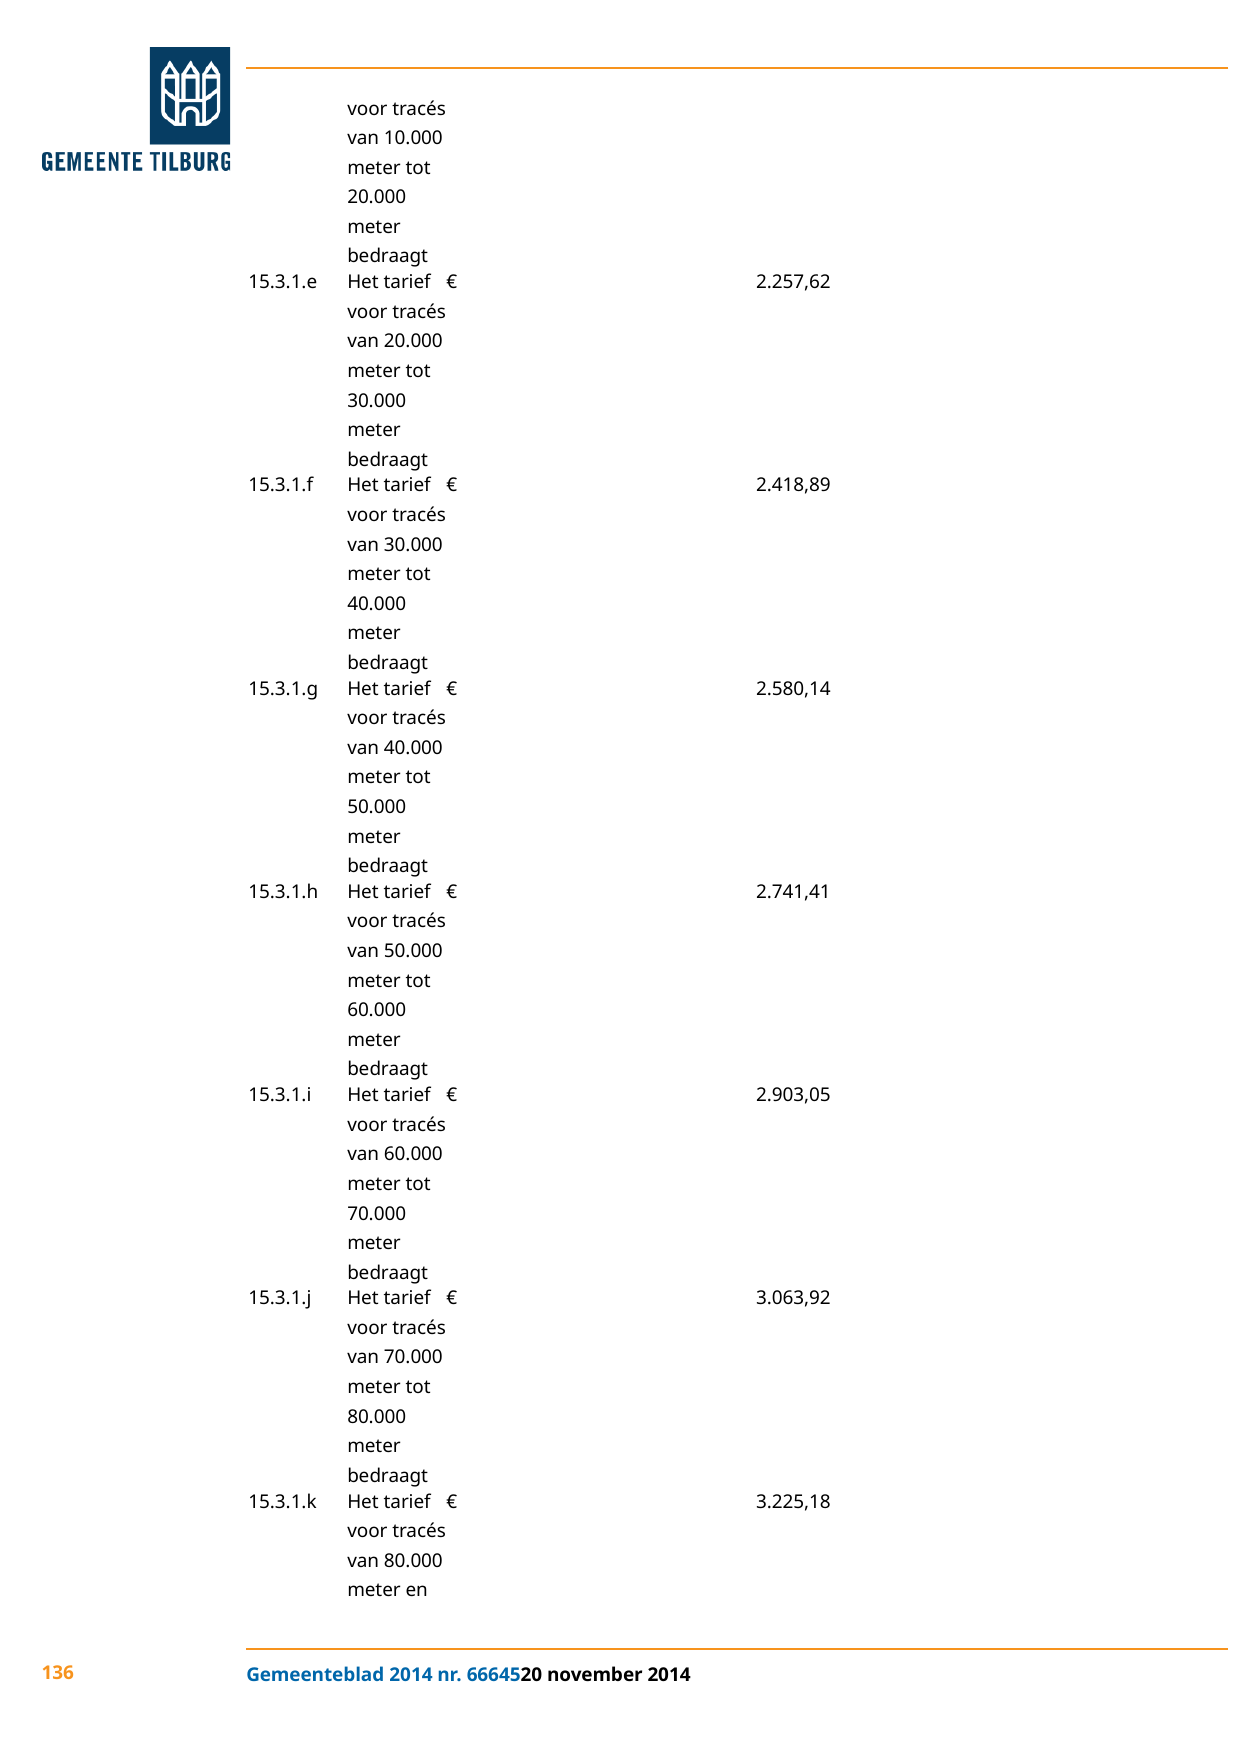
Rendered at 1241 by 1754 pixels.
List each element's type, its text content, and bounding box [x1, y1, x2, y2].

table_cell 15.3.1.h [248, 878, 347, 1081]
table_cell Het tarief voor tracés van 70.000 meter tot 80.000 meter bedraagt [347, 1285, 446, 1488]
table_cell 15.3.1.k [248, 1488, 347, 1602]
table_cell Het tarief voor tracés van 50.000 meter tot 60.000 meter bedraagt [347, 878, 446, 1081]
picture [41, 47, 231, 172]
table_cell 3.225,18 [756, 1488, 855, 1602]
table_cell € [446, 1081, 756, 1284]
table_cell [756, 95, 855, 268]
table_cell € [446, 1285, 756, 1488]
table_cell 2.903,05 [756, 1081, 855, 1284]
table_cell € [446, 472, 756, 675]
table_cell 2.741,41 [756, 878, 855, 1081]
table_cell 15.3.1.e [248, 269, 347, 472]
table_cell [446, 95, 756, 268]
table_cell 2.257,62 [756, 269, 855, 472]
table_cell Het tarief voor tracés van 20.000 meter tot 30.000 meter bedraagt [347, 269, 446, 472]
table_cell € [446, 675, 756, 878]
table_cell 15.3.1.g [248, 675, 347, 878]
table_cell Het tarief voor tracés van 30.000 meter tot 40.000 meter bedraagt [347, 472, 446, 675]
table_cell 2.580,14 [756, 675, 855, 878]
table_cell € [446, 1488, 756, 1602]
table_cell Het tarief voor tracés van 40.000 meter tot 50.000 meter bedraagt [347, 675, 446, 878]
table_cell Het tarief voor tracés van 80.000 meter en [347, 1488, 446, 1602]
table_cell 15.3.1.j [248, 1285, 347, 1488]
table_cell 15.3.1.i [248, 1081, 347, 1284]
table_cell voor tracés van 10.000 meter tot 20.000 meter bedraagt [347, 95, 446, 268]
table_cell 2.418,89 [756, 472, 855, 675]
table_cell [248, 95, 347, 268]
table_cell 15.3.1.f [248, 472, 347, 675]
table_cell € [446, 269, 756, 472]
table_cell € [446, 878, 756, 1081]
table_cell 3.063,92 [756, 1285, 855, 1488]
table_cell Het tarief voor tracés van 60.000 meter tot 70.000 meter bedraagt [347, 1081, 446, 1284]
